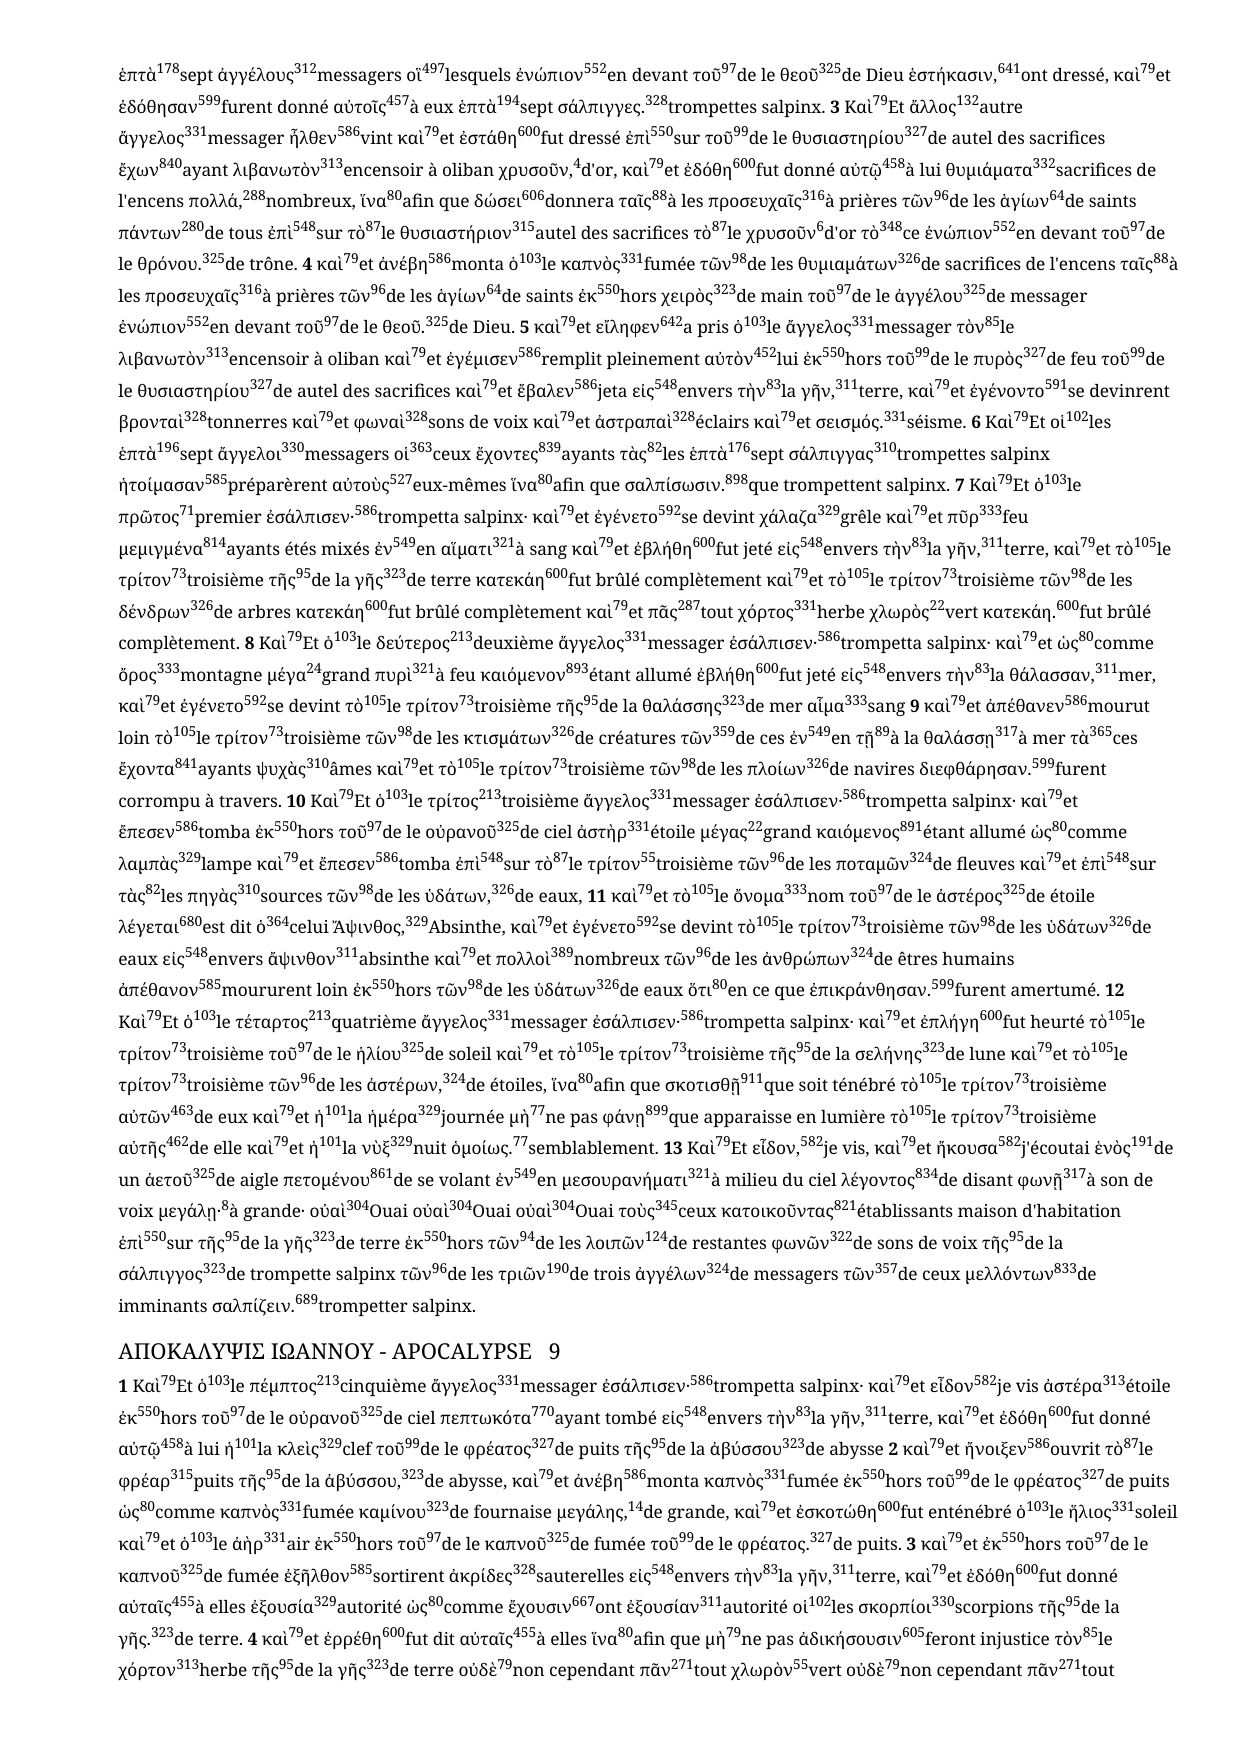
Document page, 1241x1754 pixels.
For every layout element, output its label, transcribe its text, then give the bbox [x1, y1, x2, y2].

text 1 Καὶ79Et ὅταν80lorsque le cas échéant ἤνοιξεν586ouvrit τὴν83la σφραγῖδα311sceau τὴν83la ἑβδόμην,201septième, ἐγένετο592se devint σιγὴ329silence ἐν549en τῷ91à le οὐρανῷ319à ciel ὡς77comme ἡμιώριον.315demi-heure. 2 Καὶ79Et εἶδον582je vis τοὺς84les ἑπτὰ178sept ἀγγέλους312messagers οἳ497lesquels ἐνώπιον552en devant τοῦ97de le θεοῦ325de Dieu ἑστήκασιν,641ont dressé, καὶ79et ἐδόθησαν599furent donné αὐτοῖς457à eux ἑπτὰ194sept σάλπιγγες.328trompettes salpinx. 3 Καὶ79Et ἄλλος132autre ἄγγελος331messager ἦλθεν586vint καὶ79et ἐστάθη600fut dressé ἐπὶ550sur τοῦ99de le θυσιαστηρίου327de autel des sacrifices ἔχων840ayant λιβανωτὸν313encensoir à oliban χρυσοῦν,4d'or, καὶ79et ἐδόθη600fut donné αὐτῷ458à lui θυμιάματα332sacrifices de l'encens πολλά,288nombreux, ἵνα80afin que δώσει606donnera ταῖς88à les προσευχαῖς316à prières τῶν96de les ἁγίων64de saints πάντων280de tous ἐπὶ548sur τὸ87le θυσιαστήριον315autel des sacrifices τὸ87le χρυσοῦν6d'or τὸ348ce ἐνώπιον552en devant τοῦ97de le θρόνου.325de trône. 4 καὶ79et ἀνέβη586monta ὁ103le καπνὸς331fumée τῶν98de les θυμιαμάτων326de sacrifices de l'encens ταῖς88à les προσευχαῖς316à prières τῶν96de les ἁγίων64de saints ἐκ550hors χειρὸς323de main τοῦ97de le ἀγγέλου325de messager ἐνώπιον552en devant τοῦ97de le θεοῦ.325de Dieu. 5 καὶ79et εἴληφεν642a pris ὁ103le ἄγγελος331messager τὸν85le λιβανωτὸν313encensoir à oliban καὶ79et ἐγέμισεν586remplit pleinement αὐτὸν452lui ἐκ550hors τοῦ99de le πυρὸς327de feu τοῦ99de le θυσιαστηρίου327de autel des sacrifices καὶ79et ἔβαλεν586jeta εἰς548envers τὴν83la γῆν,311terre, καὶ79et ἐγένοντο591se devinrent βρονταὶ328tonnerres καὶ79et φωναὶ328sons de voix καὶ79et ἀστραπαὶ328éclairs καὶ79et σεισμός.331séisme. 6 Καὶ79Et οἱ102les ἑπτὰ196sept ἄγγελοι330messagers οἱ363ceux ἔχοντες839ayants τὰς82les ἑπτὰ176sept σάλπιγγας310trompettes salpinx ἡτοίμασαν585préparèrent αὐτοὺς527eux-mêmes ἵνα80afin que σαλπίσωσιν.898que trompettent salpinx. 7 Καὶ79Et ὁ103le πρῶτος71premier ἐσάλπισεν·586trompetta salpinx· καὶ79et ἐγένετο592se devint χάλαζα329grêle καὶ79et πῦρ333feu μεμιγμένα814ayants étés mixés ἐν549en αἵματι321à sang καὶ79et ἐβλήθη600fut jeté εἰς548envers τὴν83la γῆν,311terre, καὶ79et τὸ105le τρίτον73troisième τῆς95de la γῆς323de terre κατεκάη600fut brûlé complètement καὶ79et τὸ105le τρίτον73troisième τῶν98de les δένδρων326de arbres κατεκάη600fut brûlé complètement καὶ79et πᾶς287tout χόρτος331herbe χλωρὸς22vert κατεκάη.600fut brûlé complètement. 8 Καὶ79Et ὁ103le δεύτερος213deuxième ἄγγελος331messager ἐσάλπισεν·586trompetta salpinx· καὶ79et ὡς80comme ὄρος333montagne μέγα24grand πυρὶ321à feu καιόμενον893étant allumé ἐβλήθη600fut jeté εἰς548envers τὴν83la θάλασσαν,311mer, καὶ79et ἐγένετο592se devint τὸ105le τρίτον73troisième τῆς95de la θαλάσσης323de mer αἷμα333sang 9 καὶ79et ἀπέθανεν586mourut loin τὸ105le τρίτον73troisième τῶν98de les κτισμάτων326de créatures τῶν359de ces ἐν549en τῇ89à la θαλάσσῃ317à mer τὰ365ces ἔχοντα841ayants ψυχὰς310âmes καὶ79et τὸ105le τρίτον73troisième τῶν98de les πλοίων326de navires διεφθάρησαν.599furent corrompu à travers. 10 Καὶ79Et ὁ103le τρίτος213troisième ἄγγελος331messager ἐσάλπισεν·586trompetta salpinx· καὶ79et ἔπεσεν586tomba ἐκ550hors τοῦ97de le οὐρανοῦ325de ciel ἀστὴρ331étoile μέγας22grand καιόμενος891étant allumé ὡς80comme λαμπὰς329lampe καὶ79et ἔπεσεν586tomba ἐπὶ548sur τὸ87le τρίτον55troisième τῶν96de les ποταμῶν324de fleuves καὶ79et ἐπὶ548sur τὰς82les πηγὰς310sources τῶν98de les ὑδάτων,326de eaux, 11 καὶ79et τὸ105le ὄνομα333nom τοῦ97de le ἀστέρος325de étoile λέγεται680est dit ὁ364celui Ἄψινθος,329Absinthe, καὶ79et ἐγένετο592se devint τὸ105le τρίτον73troisième τῶν98de les ὑδάτων326de eaux εἰς548envers ἄψινθον311absinthe καὶ79et πολλοὶ389nombreux τῶν96de les ἀνθρώπων324de êtres humains ἀπέθανον585moururent loin ἐκ550hors τῶν98de les ὑδάτων326de eaux ὅτι80en ce que ἐπικράνθησαν.599furent amertumé. 12 Καὶ79Et ὁ103le τέταρτος213quatrième ἄγγελος331messager ἐσάλπισεν·586trompetta salpinx· καὶ79et ἐπλήγη600fut heurté τὸ105le τρίτον73troisième τοῦ97de le ἡλίου325de soleil καὶ79et τὸ105le τρίτον73troisième τῆς95de la σελήνης323de lune καὶ79et τὸ105le τρίτον73troisième τῶν96de les ἀστέρων,324de étoiles, ἵνα80afin que σκοτισθῇ911que soit ténébré τὸ105le τρίτον73troisième αὐτῶν463de eux καὶ79et ἡ101la ἡμέρα329journée μὴ77ne pas φάνῃ899que apparaisse en lumière τὸ105le τρίτον73troisième αὐτῆς462de elle καὶ79et ἡ101la νὺξ329nuit ὁμοίως.77semblablement. 13 Καὶ79Et εἶδον,582je vis, καὶ79et ἤκουσα582j'écoutai ἑνὸς191de un ἀετοῦ325de aigle πετομένου861de se volant ἐν549en μεσουρανήματι321à milieu du ciel λέγοντος834de disant φωνῇ317à son de voix μεγάλῃ·8à grande· οὐαὶ304Ouai οὐαὶ304Ouai οὐαὶ304Ouai τοὺς345ceux κατοικοῦντας821établissants maison d'habitation ἐπὶ550sur τῆς95de la γῆς323de terre ἐκ550hors τῶν94de les λοιπῶν124de restantes φωνῶν322de sons de voix τῆς95de la σάλπιγγος323de trompette salpinx τῶν96de les τριῶν190de trois ἀγγέλων324de messagers τῶν357de ceux μελλόντων833de imminants σαλπίζειν.689trompetter salpinx. [118, 59, 1181, 1317]
text 1 Καὶ79Et ὁ103le πέμπτος213cinquième ἄγγελος331messager ἐσάλπισεν·586trompetta salpinx· καὶ79et εἶδον582je vis ἀστέρα313étoile ἐκ550hors τοῦ97de le οὐρανοῦ325de ciel πεπτωκότα770ayant tombé εἰς548envers τὴν83la γῆν,311terre, καὶ79et ἐδόθη600fut donné αὐτῷ458à lui ἡ101la κλεὶς329clef τοῦ99de le φρέατος327de puits τῆς95de la ἀβύσσου323de abysse 2 καὶ79et ἤνοιξεν586ouvrit τὸ87le φρέαρ315puits τῆς95de la ἀβύσσου,323de abysse, καὶ79et ἀνέβη586monta καπνὸς331fumée ἐκ550hors τοῦ99de le φρέατος327de puits ὡς80comme καπνὸς331fumée καμίνου323de fournaise μεγάλης,14de grande, καὶ79et ἐσκοτώθη600fut enténébré ὁ103le ἥλιος331soleil καὶ79et ὁ103le ἀὴρ331air ἐκ550hors τοῦ97de le καπνοῦ325de fumée τοῦ99de le φρέατος.327de puits. 3 καὶ79et ἐκ550hors τοῦ97de le καπνοῦ325de fumée ἐξῆλθον585sortirent ἀκρίδες328sauterelles εἰς548envers τὴν83la γῆν,311terre, καὶ79et ἐδόθη600fut donné αὐταῖς455à elles ἐξουσία329autorité ὡς80comme ἔχουσιν667ont ἐξουσίαν311autorité οἱ102les σκορπίοι330scorpions τῆς95de la γῆς.323de terre. 4 καὶ79et ἐρρέθη600fut dit αὐταῖς455à elles ἵνα80afin que μὴ79ne pas ἀδικήσουσιν605feront injustice τὸν85le χόρτον313herbe τῆς95de la γῆς323de terre οὐδὲ79non cependant πᾶν271tout χλωρὸν55vert οὐδὲ79non cependant πᾶν271tout δένδρον,315arbre, εἰ551si μὴ77ne pas τοὺς84les ἀνθρώπους312êtres humains οἵτινες497lesquels des quelconques οὐκ77non ἔχουσιν667ont τὴν83la σφραγῖδα311sceau τοῦ97de le θεοῦ325de Dieu ἐπὶ550sur τῶν258de les μετώπων.326de fronts. 5 καὶ79et ἐδόθη600fut donné αὐτοῖς457à eux ἵνα80afin que μὴ79ne pas ἀποκτείνωσιν898que tuent catégoriquement αὐτούς,451eux, ἀλλ᾽79mais ἵνα80afin que βασανισθήσονται618seront torturé μῆνας312mois πέντε,178cinq, καὶ79et ὁ103le βασανισμὸς331tourment αὐτῶν461de elles ὡς80comme βασανισμὸς331tourment σκορπίου325de scorpion ὅταν80lorsque le cas échéant παίσῃ899que frappe ἄνθρωπον.313être humain. 6 καὶ79et ἐν549en ταῖς88à les ἡμέραις316à journées ἐκείναις141à celles-là ζητήσουσιν605chercheront οἱ102les ἄνθρωποι330êtres humains τὸν85le θάνατον313trépas καὶ79et οὐ77non μὴ77ne pas εὑρήσουσιν605trouveront αὐτόν,452lui, καὶ79et ἐπιθυμήσουσιν605désireront en fureur ἀποθανεῖν681mourir loin καὶ79et φεύγει668fuit ὁ103le θάνατος331trépas ἀπ᾽550au loin αὐτῶν.463de eux. 7 Καὶ79Et τὰ104les ὁμοιώματα332similitudes τῶν94de les ἀκρίδων322de sauterelles ὅμοια48semblables ἵπποις318à chevaux ἡτοιμασμένοις800à ayants étés préparés εἰς548envers πόλεμον,313guerre, καὶ79et ἐπὶ548sur τὰς82les κεφαλὰς310têtes αὐτῶν461de elles ὡς80comme στέφανοι330couronnes ὅμοιοι46semblables χρυσῷ,319à or, καὶ79et τὰ104les πρόσωπα332faces αὐτῶν461de elles ὡς80comme πρόσωπα332faces ἀνθρώπων,324de êtres humains, 8 καὶ79et εἶχον624avaient τρίχας310cheveux ὡς80comme τρίχας310cheveux γυναικῶν,322de femmes, καὶ79et οἱ102les ὀδόντες330dents αὐτῶν461de elles ὡς80comme λεόντων324de lions ἦσαν,624étaient, 9 καὶ79et εἶχον624avaient θώρακας312thorax ὡς80comme θώρακας312thorax σιδηροῦς,3de fers, καὶ79et ἡ101la φωνὴ329son de voix τῶν94de les πτερύγων322de ailes αὐτῶν461de elles ὡς80comme φωνὴ329son de voix ἁρμάτων326de chars ἵππων324de chevaux πολλῶν280de nombreux τρεχόντων833de courants εἰς548envers πόλεμον,313guerre, 10 καὶ79et ἔχουσιν667ont οὐρὰς310queues ὁμοίας29semblables σκορπίοις318à scorpions καὶ79et κέντρα,314aiguillons, καὶ79et ἐν549en ταῖς88à les οὐραῖς316à queues αὐτῶν461de elles ἡ101la ἐξουσία329autorité αὐτῶν461de elles ἀδικῆσαι681faire injustice τοὺς84les ἀνθρώπους312êtres humains μῆνας312mois πέντε,178cinq, 11 ἔχουσιν667ont ἐπ᾽550sur αὐτῶν534de elles-mêmes βασιλέα313roi τὸν85le ἄγγελον313messager τῆς95de la ἀβύσσου,323de abysse, ὄνομα333nom αὐτῷ458à lui Ἑβραϊστὶ77En Hébreu Ἀβαδδών,331Abaddon, καὶ79et ἐν549en τῇ89à la Ἑλληνικῇ57à Hellènique ὄνομα315nom ἔχει668a Ἀπολλύων.331Apollyon. 12 Ἡ101La οὐαὶ329Ouai ἡ101la μία20une ἀπῆλθεν·586éloigna· ἰδοὺ306voici ἔρχεται674se vient ἔτι77encore δύο194deux οὐαὶ328Ouai μετὰ548après ταῦτα.347ces-ci. 13 Καὶ79Et ὁ103le ἕκτος213sixième ἄγγελος331messager ἐσάλπισεν·586trompetta salpinx· καὶ79et ἤκουσα582j'écoutai φωνὴν311son de voix μίαν177une ἐκ550hors τῶν98de les [τεσσάρων]190[de quatre] κεράτων326de cornes τοῦ99de le θυσιαστηρίου327de autel des sacrifices τοῦ99de le χρυσοῦ18de d'or τοῦ360de ce ἐνώπιον552en devant τοῦ97de le θεοῦ,325de Dieu, 14 λέγουσαν820disante τῷ91à le ἕκτῳ207à sixième ἀγγέλῳ,319à messager, ὁ364celui ἔχων840ayant τὴν83la σάλπιγγα·311trompette salpinx· λῦσον554délie τοὺς84les τέσσαρας178quatre ἀγγέλους312messagers τοὺς345ceux δεδεμένους795ayants étés attachés de lien ἐπὶ549sur τῷ91à le ποταμῷ319à fleuve τῷ91à le μεγάλῳ10à grand Εὐφράτῃ.319à Euphrate. 15 καὶ79et ἐλύθησαν599furent délié οἱ102les τέσσαρες196quatre ἄγγελοι330messagers οἱ363ceux ἡτοιμασμένοι812ayants étés préparés εἰς548envers τὴν83la ὥραν311heure καὶ79et ἡμέραν311journée καὶ79et μῆνα313mois καὶ79et ἐνιαυτόν,313année, ἵνα80afin que ἀποκτείνωσιν898que tuent catégoriquement τὸ87le τρίτον55troisième τῶν96de les ἀνθρώπων.324de êtres humains. 16 καὶ79et ὁ103le ἀριθμὸς331nombre τῶν98de les στρατευμάτων326de troupes de soldats τοῦ99de le ἱππικοῦ67de équestre δὶς77doublement μυριάδες328myriades μυριάδων,322de myriades, ἤκουσα582j'écoutai τὸν85le ἀριθμὸν313nombre αὐτῶν.465de eux. 17 Καὶ79Et οὕτως77ainsi εἶδον582je vis τοὺς84les ἵππους312chevaux ἐν549en τῇ249à la ὁράσει317à vision καὶ79et τοὺς345ceux καθημένους848se étants assis ἐπ᾽550sur αὐτῶν,463de eux, ἔχοντας821ayants θώρακας312thorax πυρίνους3de feux καὶ79et ὑακινθίνους3hyacinthines καὶ79et θειώδεις,3sulfureux, καὶ79et αἱ100les κεφαλαὶ328têtes τῶν96de les ἵππων324de chevaux ὡς80comme κεφαλαὶ328têtes λεόντων,324de lions, καὶ79et ἐκ550hors τῶν98de les στομάτων326de bouches αὐτῶν463de eux ἐκπορεύεται674se va au dehors πῦρ333feu καὶ79et καπνὸς331fumée καὶ79et θεῖον.333soufre. 18 ἀπὸ550au loin τῶν94de les τριῶν188de trois πληγῶν322de coups τούτων147de celles-ci ἀπεκτάνθησαν599furent tué catégoriquement τὸ105le τρίτον73troisième τῶν96de les ἀνθρώπων,324de êtres humains, ἐκ550hors τοῦ99de le πυρὸς327de feu καὶ79et τοῦ97de le καπνοῦ325de fumée καὶ79et τοῦ99de le θείου327de soufre τοῦ360de ce ἐκπορευομένου863de se allant au dehors ἐκ550hors τῶν98de les στομάτων326de bouches αὐτῶν.463de eux. 19 ἡ101la γὰρ79car ἐξουσία329autorité τῶν96de les ἵππων324de chevaux ἐν549en τῷ93à le στόματι321à bouche αὐτῶν463de eux ἐστιν668est καὶ79et ἐν549en ταῖς88à les οὐραῖς316à queues αὐτῶν,463de eux, αἱ100les γὰρ79car οὐραὶ328queues αὐτῶν463de eux ὅμοιαι44semblables ὄφεσιν,318à serpents, ἔχουσαι837ayantes κεφαλὰς310têtes καὶ79et ἐν549en αὐταῖς455à elles ἀδικοῦσιν.667font injustice. 20 Καὶ79Et οἱ102les λοιποὶ389restants τῶν96de les ἀνθρώπων,324de êtres humains, οἳ497lesquels οὐκ77non ἀπεκτάνθησαν599furent tué catégoriquement ἐν549en ταῖς88à les πληγαῖς316à coups ταύταις,141à celles-ci, οὐδὲ79non cependant μετενόησαν585transintelligèrent ἐκ550hors τῶν98de les ἔργων326de travaux τῶν94de les χειρῶν322de mains αὐτῶν,463de eux, ἵνα80afin que μὴ77ne pas προσκυνήσουσιν605prosterneront vers τὰ86les δαιμόνια314démons καὶ79et τὰ86les εἴδωλα314idoles τὰ86les χρυσᾶ5d'ors καὶ79et τὰ86les ἀργυρᾶ5argentés καὶ79et τὰ86les χαλκᾶ5cuivreux καὶ79et τὰ86les λίθινα5pierreux καὶ79et τὰ86les ξύλινα,5boisés, ἃ499lesquels οὔτε79ni βλέπειν689regarder δύνανται673se peuvent οὔτε79ni ἀκούειν689écouter οὔτε79ni περιπατεῖν,689piétiner autour, 21 καὶ79et οὐ77non μετενόησαν585transintelligèrent ἐκ550hors τῶν96de les φόνων324de meurtres αὐτῶν463de eux οὔτε79ni ἐκ550hors τῶν98de les φαρμάκων326de pharmaceutiques αὐτῶν463de eux οὔτε79ni ἐκ550hors τῆς95de la πορνείας323de pornation αὐτῶν463de eux οὔτε79ni ἐκ550hors τῶν98de les κλεμμάτων326de choses volées αὐτῶν.463de eux. [118, 1370, 1181, 1682]
text ΑΠΟΚΑΛΥΨΙΣ ΙΩΑΝΝΟΥ - APOCALYPSE 9 [118, 1336, 1181, 1366]
